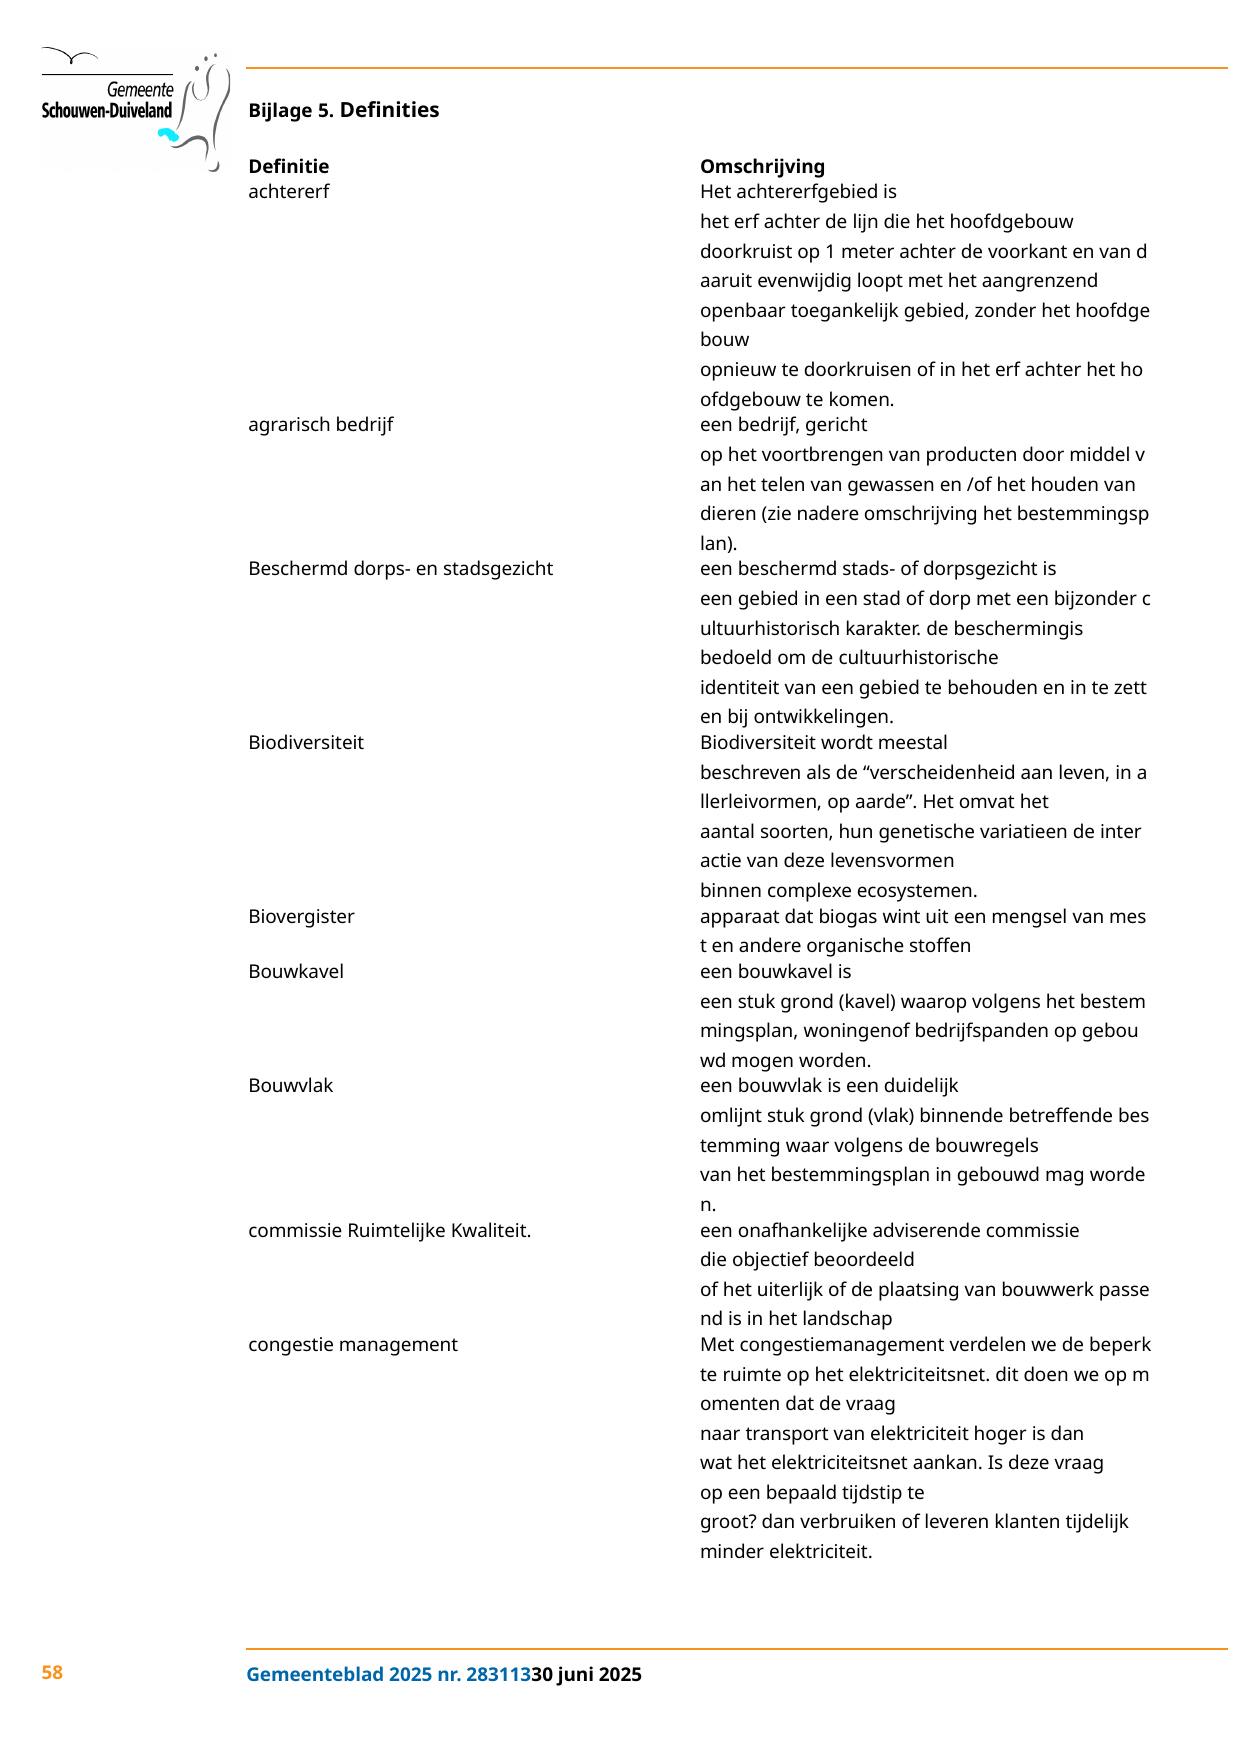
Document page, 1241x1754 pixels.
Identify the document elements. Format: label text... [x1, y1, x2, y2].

table_cell agrarisch bedrijf [248, 412, 700, 556]
table_cell congestie management [248, 1331, 700, 1564]
table_cell Bouwkavel [248, 958, 700, 1073]
table_cell een bedrijf, gericht op het voortbrengen van producten door middel van het telen van gewassen en /of het houden van dieren (zie nadere omschrijving het bestemmingsplan). [700, 412, 1152, 556]
table_cell een beschermd stads- of dorpsgezicht is een gebied in een stad of dorp met een bijzonder cultuurhistorisch karakter. de beschermingis bedoeld om de cultuurhistorische identiteit van een gebied te behouden en in te zetten bij ontwikkelingen. [700, 556, 1152, 729]
table_cell een bouwvlak is een duidelijk omlijnt stuk grond (vlak) binnende betreffende bestemming waar volgens de bouwregels van het bestemmingsplan in gebouwd mag worden. [700, 1073, 1152, 1217]
table_cell een bouwkavel is een stuk grond (kavel) waarop volgens het bestemmingsplan, woningenof bedrijfspanden op gebouwd mogen worden. [700, 958, 1152, 1073]
table_cell Beschermd dorps- en stadsgezicht [248, 556, 700, 729]
table_cell Het achtererfgebied is het erf achter de lijn die het hoofdgebouw doorkruist op 1 meter achter de voorkant en van daaruit evenwijdig loopt met het aangrenzend openbaar toegankelijk gebied, zonder het hoofdgebouw opnieuw te doorkruisen of in het erf achter het hoofdgebouw te komen. [700, 179, 1152, 412]
table_header Definitie [248, 153, 700, 179]
table_cell apparaat dat biogas wint uit een mengsel van mest en andere organische stoffen [700, 903, 1152, 958]
table_cell achtererf [248, 179, 700, 412]
table_cell Biodiversiteit [248, 729, 700, 903]
picture [41, 47, 231, 172]
table_cell Biodiversiteit wordt meestal beschreven als de “verscheidenheid aan leven, in allerleivormen, op aarde”. Het omvat het aantal soorten, hun genetische variatieen de interactie van deze levensvormen binnen complexe ecosystemen. [700, 729, 1152, 903]
text Bijlage 5. Definities [248, 95, 1152, 123]
table_header Omschrijving [700, 153, 1152, 179]
table_cell Biovergister [248, 903, 700, 958]
table_cell commissie Ruimtelijke Kwaliteit. [248, 1217, 700, 1331]
table_cell een onafhankelijke adviserende commissie die objectief beoordeeld of het uiterlijk of de plaatsing van bouwwerk passend is in het landschap [700, 1217, 1152, 1331]
table_cell Met congestiemanagement verdelen we de beperkte ruimte op het elektriciteitsnet. dit doen we op momenten dat de vraag naar transport van elektriciteit hoger is dan wat het elektriciteitsnet aankan. Is deze vraag op een bepaald tijdstip te groot? dan verbruiken of leveren klanten tijdelijk minder elektriciteit. [700, 1331, 1152, 1564]
table_cell Bouwvlak [248, 1073, 700, 1217]
